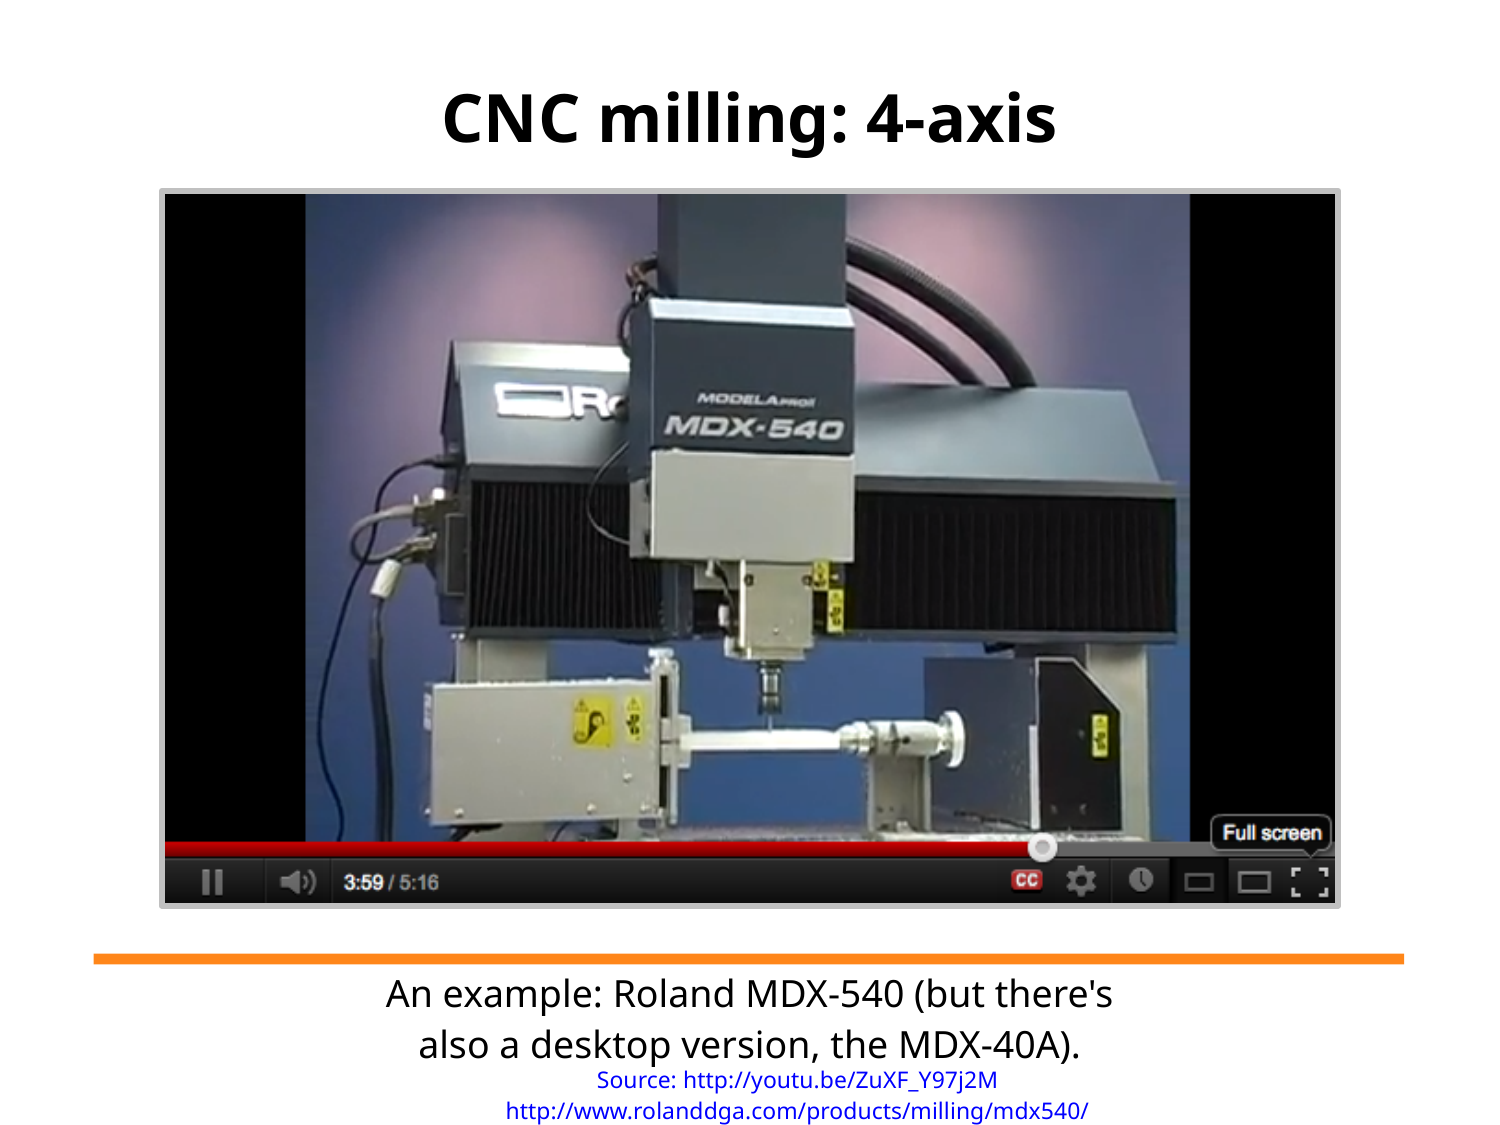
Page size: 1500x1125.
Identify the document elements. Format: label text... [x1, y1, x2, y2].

title CNC milling: 4-axis [75, 44, 1426, 188]
text_box Source: http://youtu.be/ZuXF_Y97j2M http://www.rolanddga.com/products/milling/mdx540/ [490, 1064, 1010, 1123]
text_box An example: Roland MDX-540 (but there's also a desktop version, the MDX-40A). [362, 960, 1138, 1064]
picture [0, 0, 1500, 1125]
